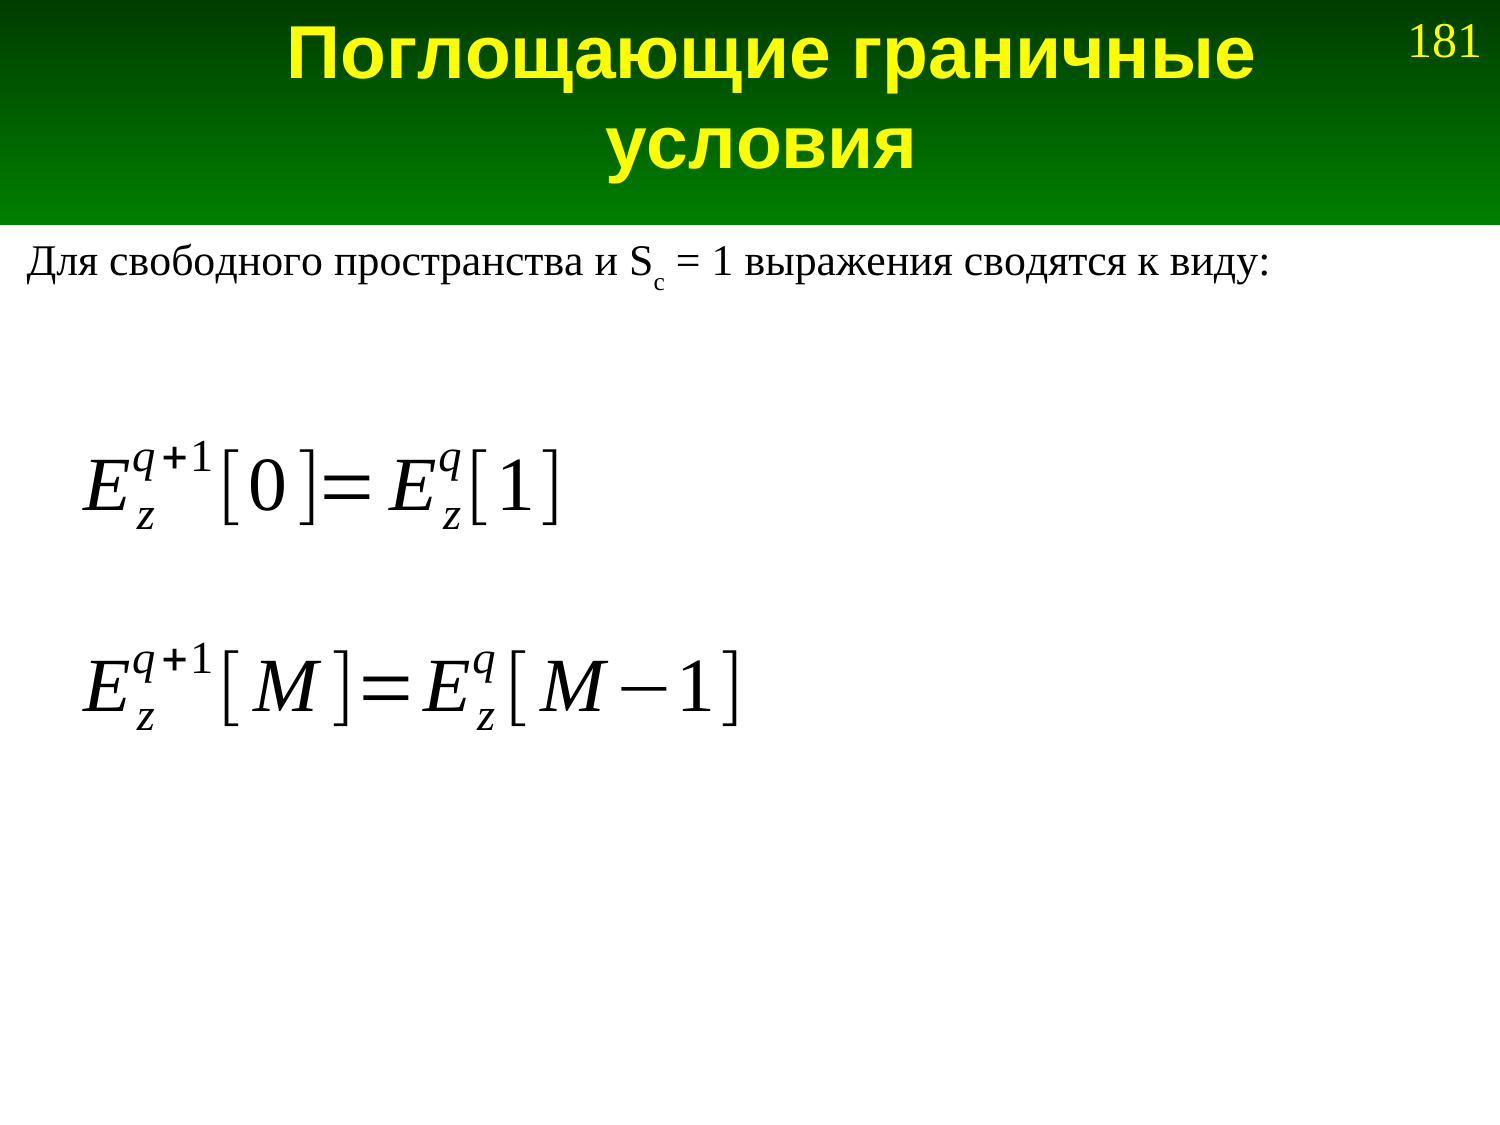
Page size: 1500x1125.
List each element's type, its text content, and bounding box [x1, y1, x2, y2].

text_box Для свободного пространства и Sc = 1 выражения сводятся к виду: [11, 224, 1381, 303]
title Поглощающие граничные условия [123, 0, 1399, 192]
chart [59, 428, 762, 740]
